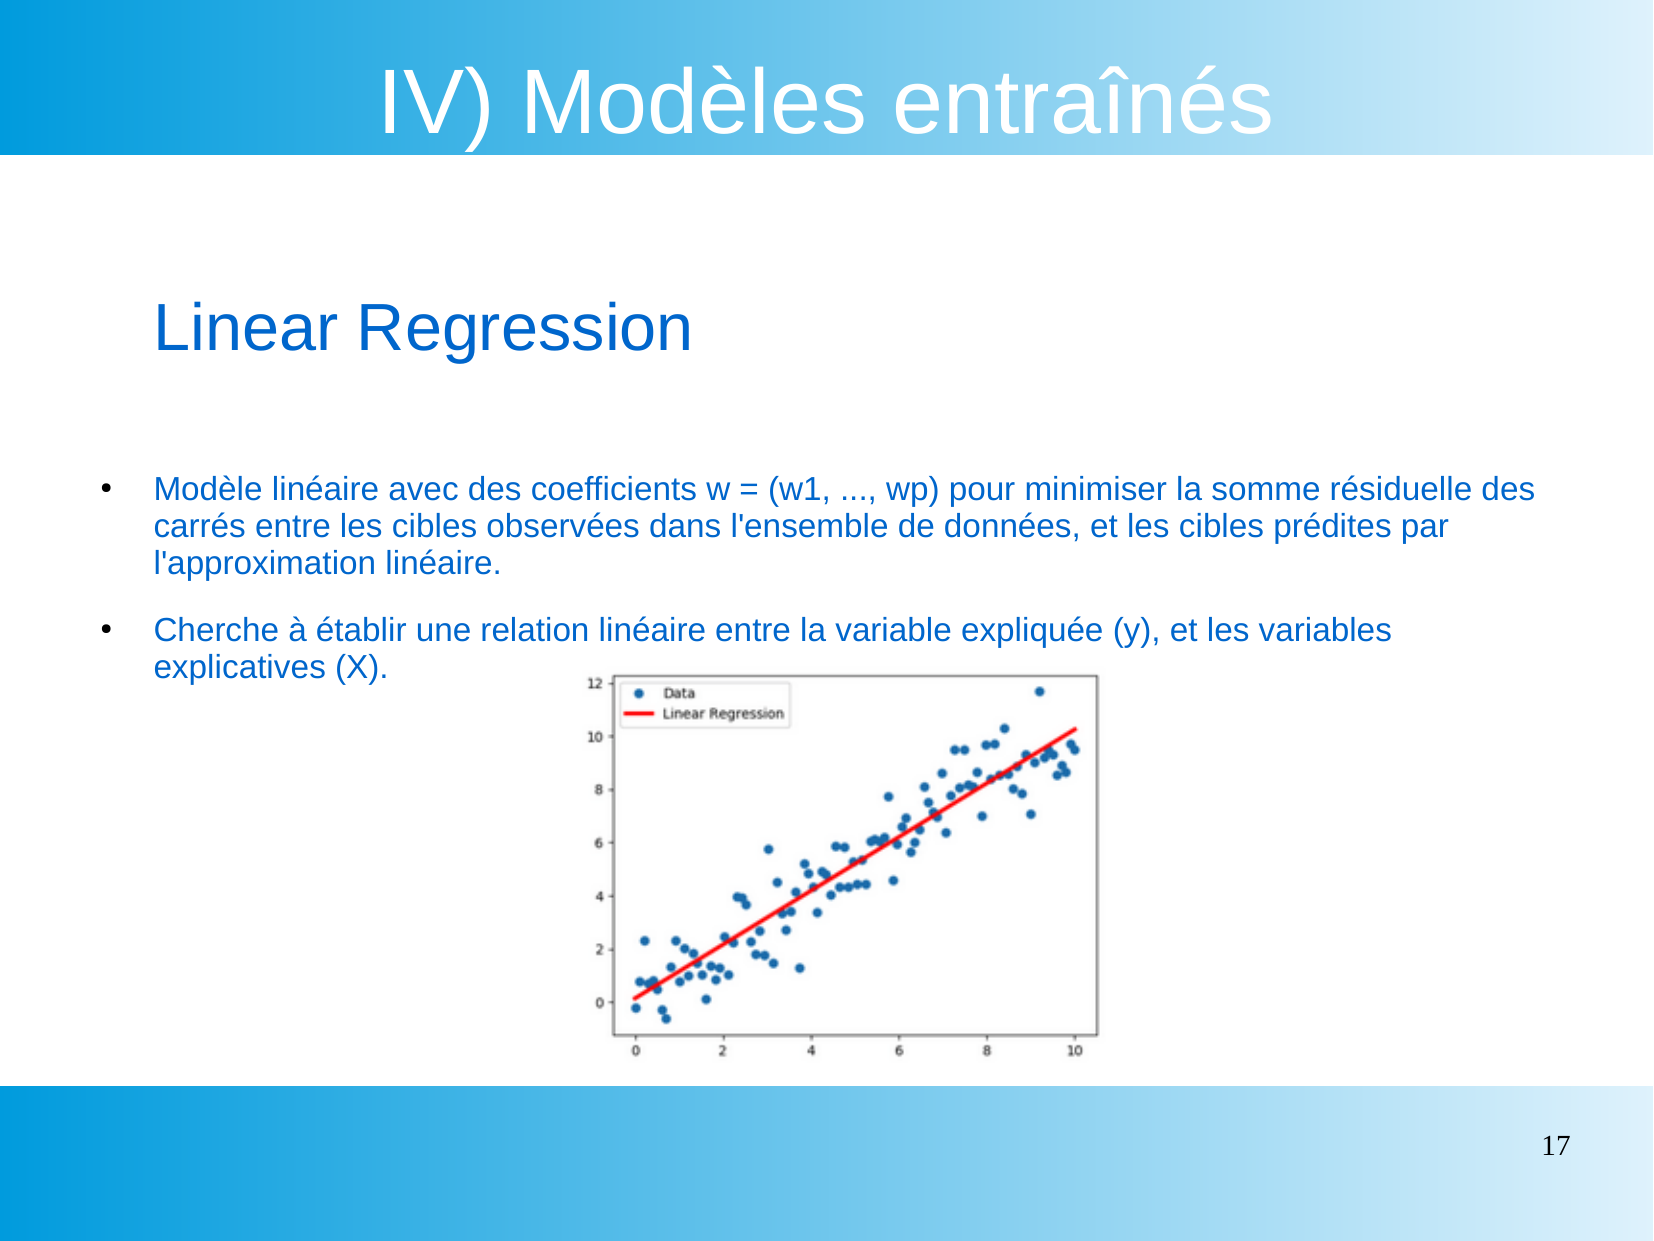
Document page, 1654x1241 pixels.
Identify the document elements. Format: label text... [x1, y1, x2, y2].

title IV) Modèles entraînés [82, 49, 1571, 155]
list Linear Regression Modèle linéaire avec des coefficients w = (w1, ..., wp) pour minimiser la somme résiduelle des carrés entre les cibles observées dans l'ensemble de données, et les cibles prédites par l'approximation linéaire. Cherche à établir une relation linéaire entre la variable expliquée (y), et les variables explicatives (X). [82, 290, 1571, 1010]
picture [566, 664, 1123, 1084]
